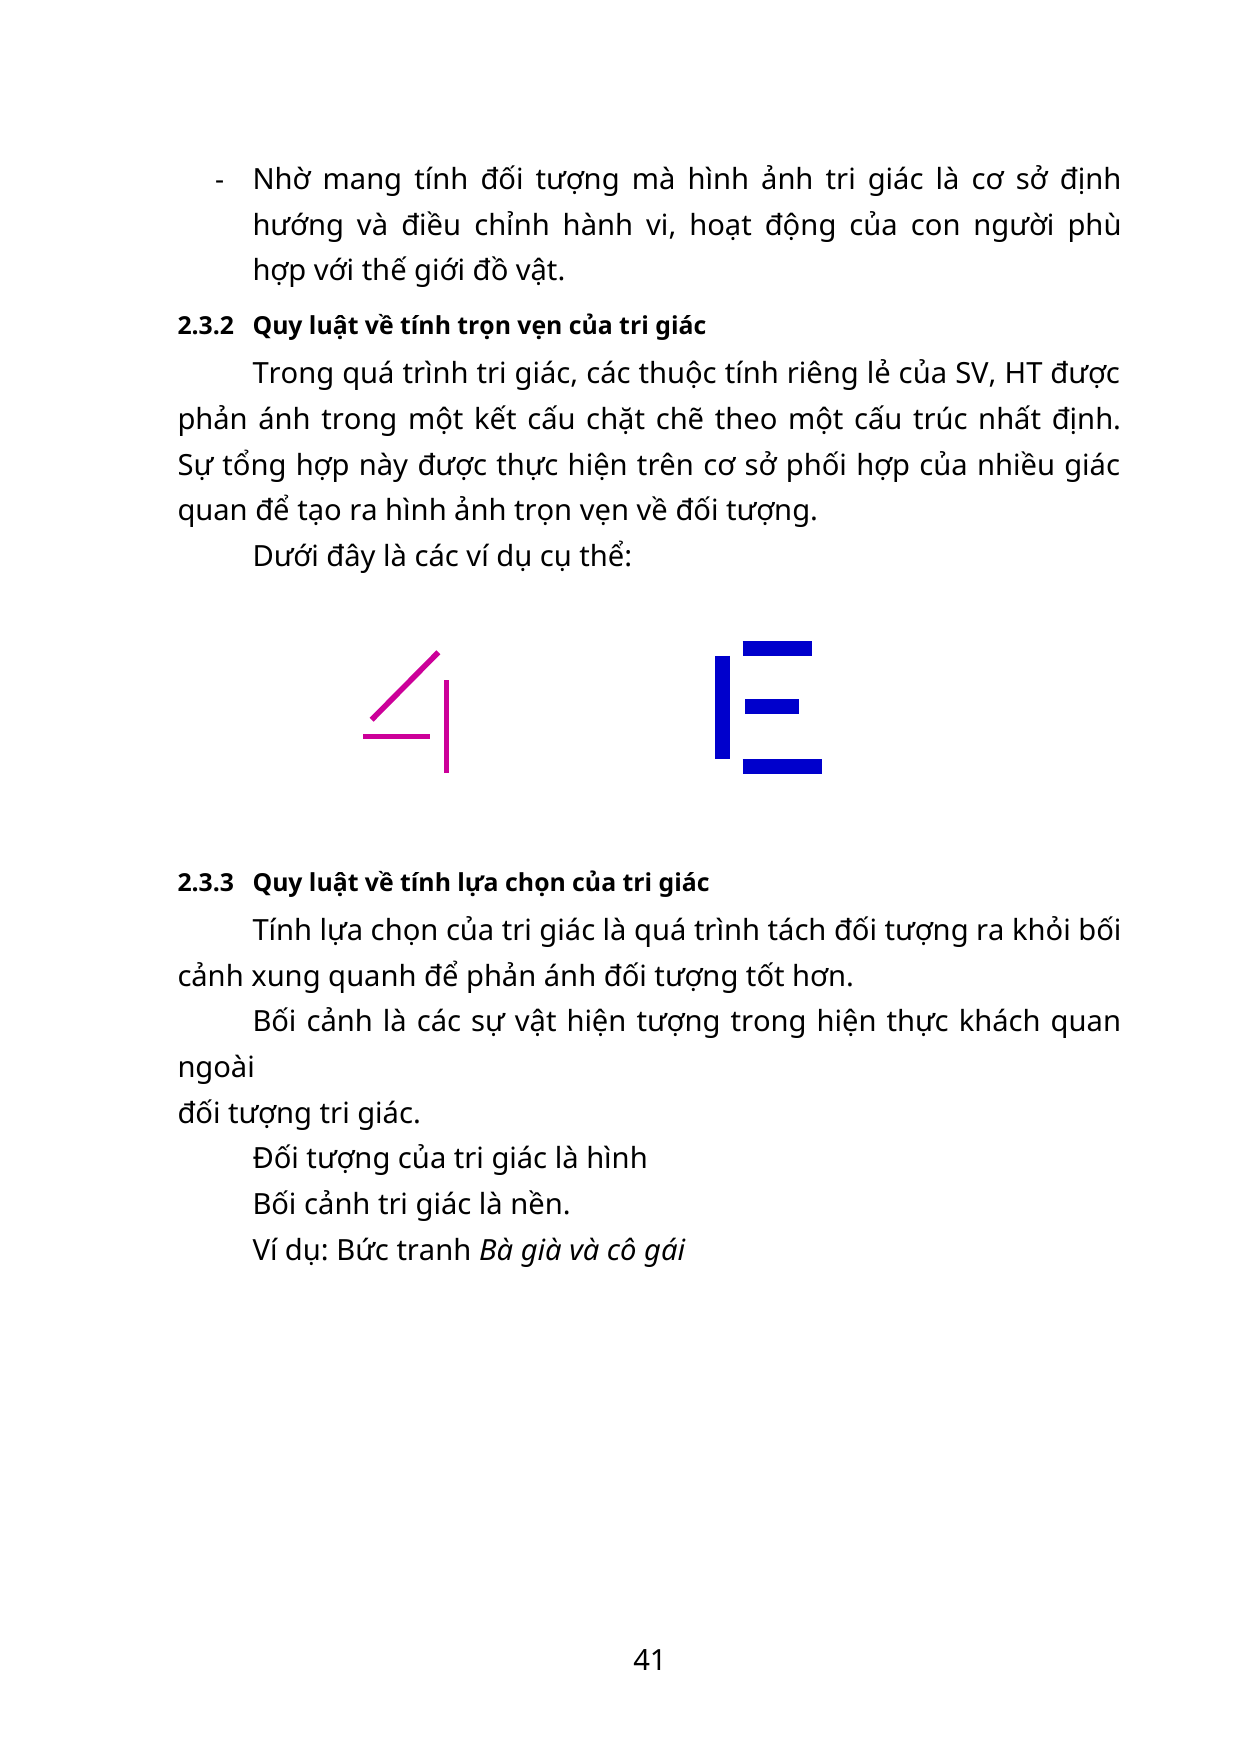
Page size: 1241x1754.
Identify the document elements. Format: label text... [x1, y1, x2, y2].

text Đối tượng của tri giác là hình [177, 1137, 1122, 1177]
text Trong quá trình tri giác, các thuộc tính riêng lẻ của SV, HT được phản ánh trong một kết cấu chặt chẽ theo một cấu trúc nhất định. Sự tổng hợp này được thực hiện trên cơ sở phối hợp của nhiều giác quan để tạo ra hình ảnh trọn vẹn về đối tượng. [177, 353, 1122, 529]
text Bối cảnh tri giác là nền. [177, 1183, 1122, 1223]
text Bối cảnh là các sự vật hiện tượng trong hiện thực khách quan ngoài đối tượng tri giác. [177, 1001, 1122, 1132]
subtitle Quy luật về tính trọn vẹn của tri giác [177, 308, 1122, 342]
subtitle Quy luật về tính lựa chọn của tri giác [177, 864, 1122, 898]
text Ví dụ: Bức tranh Bà già và cô gái [177, 1229, 1122, 1268]
list Nhờ mang tính đối tượng mà hình ảnh tri giác là cơ sở định hướng và điều chỉnh hành vi, hoạt động của con người phù hợp với thế giới đồ vật. [215, 158, 1122, 289]
text Dưới đây là các ví dụ cụ thể: [177, 535, 1122, 575]
text Tính lựa chọn của tri giác là quá trình tách đối tượng ra khỏi bối cảnh xung quanh để phản ánh đối tượng tốt hơn. [177, 909, 1122, 995]
